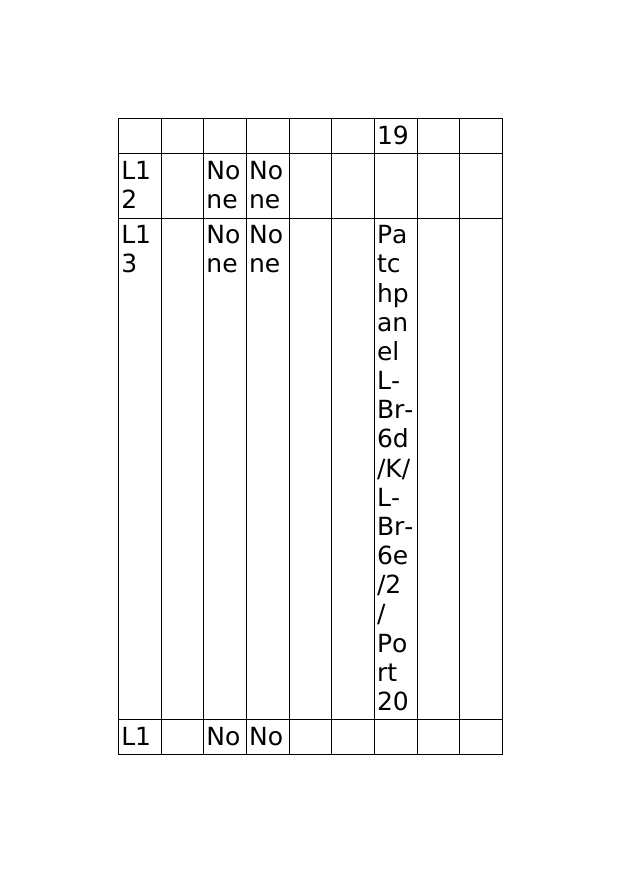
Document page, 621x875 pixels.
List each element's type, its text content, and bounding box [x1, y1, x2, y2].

table_cell [162, 720, 203, 754]
table_cell [460, 720, 502, 754]
table_cell [162, 119, 203, 153]
table_cell [332, 720, 374, 754]
table_cell [247, 119, 289, 153]
table_cell None [247, 219, 289, 719]
table_cell No [204, 720, 246, 754]
table_cell [418, 720, 459, 754]
table_cell [119, 119, 161, 153]
table_cell [418, 119, 459, 153]
table_cell [290, 219, 331, 719]
table_cell None [204, 219, 246, 719]
table_cell [162, 154, 203, 217]
table_cell No [247, 720, 289, 754]
table_cell [375, 154, 417, 217]
table_cell [418, 154, 459, 217]
table_cell [204, 119, 246, 153]
table_cell None [247, 154, 289, 217]
table_cell 19 [375, 119, 417, 153]
table_cell None [204, 154, 246, 217]
table_cell [290, 154, 331, 217]
table_cell [460, 154, 502, 217]
table_cell [332, 119, 374, 153]
table_cell [290, 119, 331, 153]
table_cell L13 [119, 219, 161, 719]
table_cell L12 [119, 154, 161, 217]
table_cell L1 [119, 720, 161, 754]
table_cell [460, 219, 502, 719]
table_cell [162, 219, 203, 719]
table_cell Patchpanel L-Br-6d/K/L-Br-6e/2 / Port 20 [375, 219, 417, 719]
table_cell [290, 720, 331, 754]
table_cell [332, 154, 374, 217]
table_cell [332, 219, 374, 719]
table_cell [375, 720, 417, 754]
table_cell [418, 219, 459, 719]
table_cell [460, 119, 502, 153]
